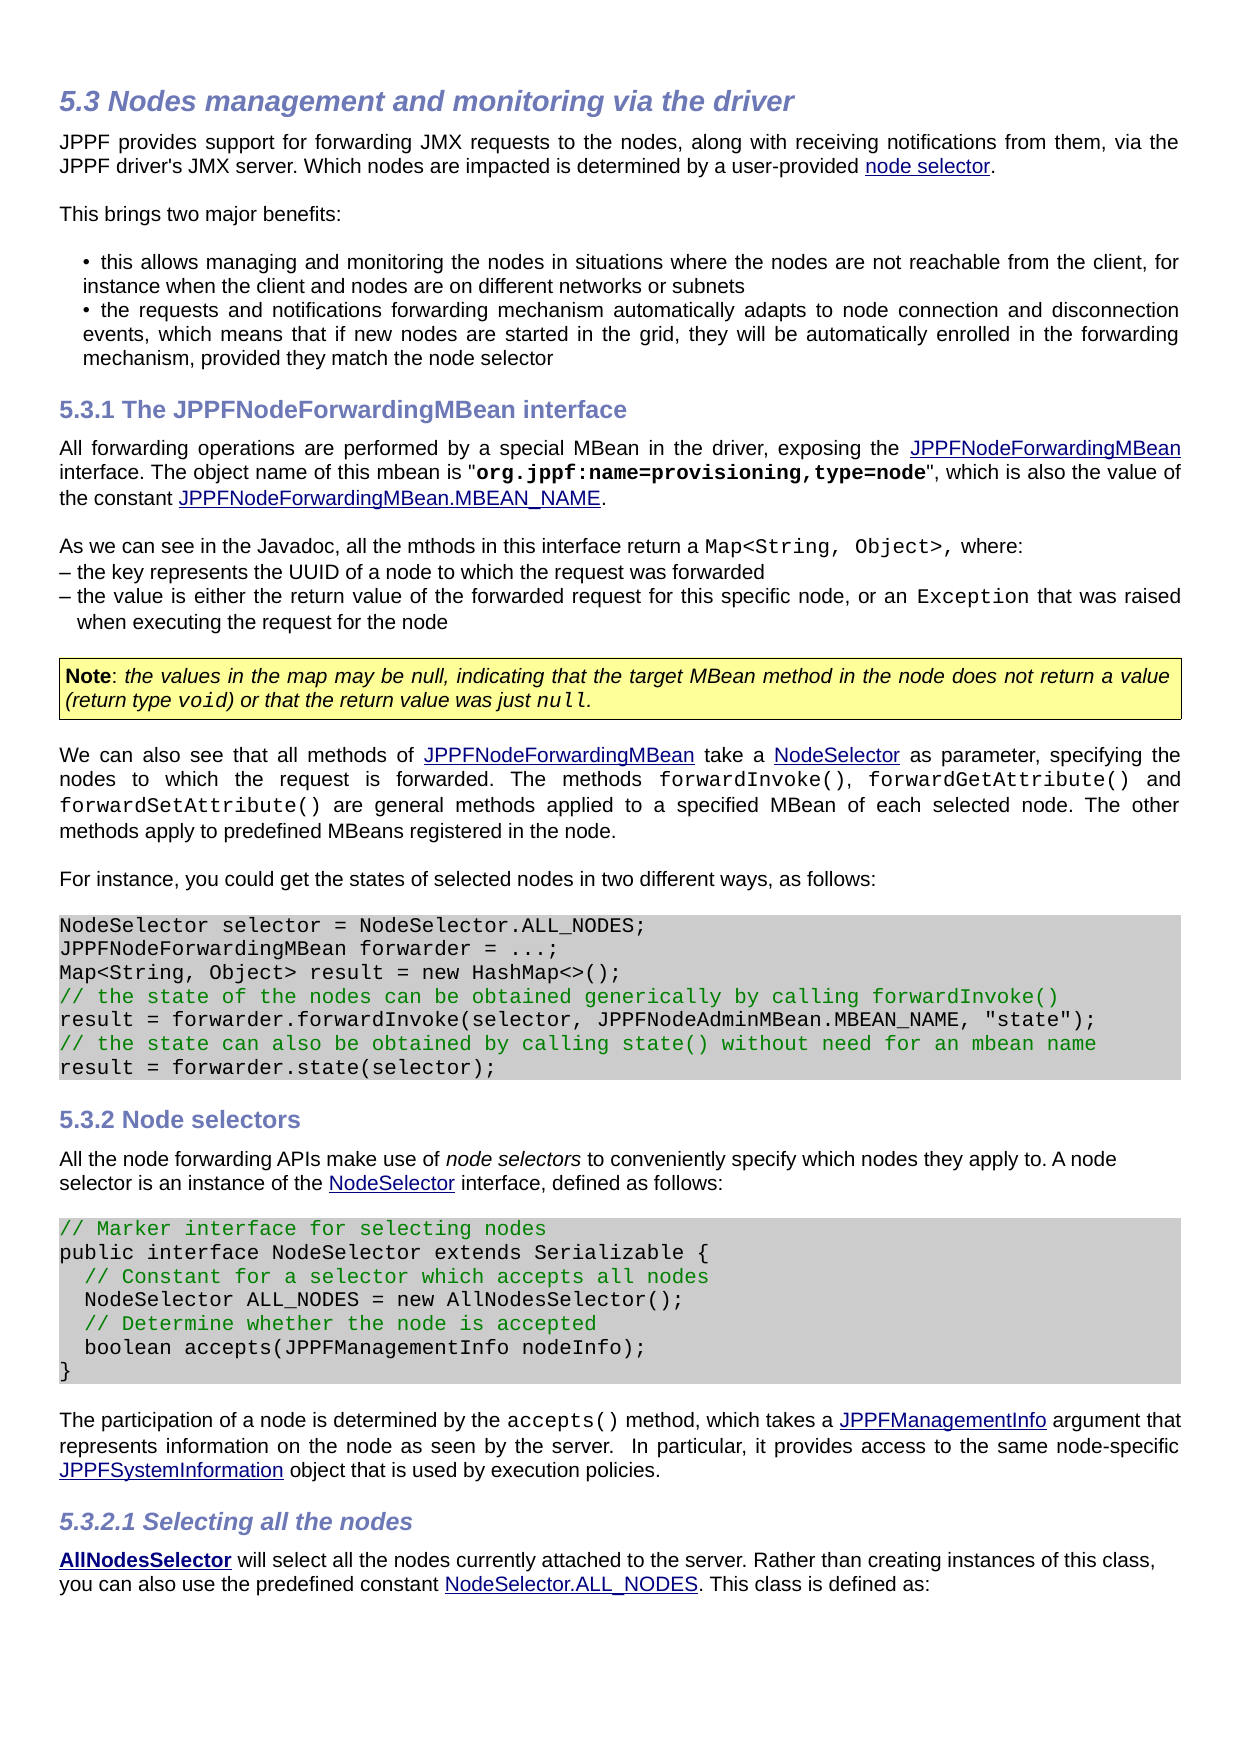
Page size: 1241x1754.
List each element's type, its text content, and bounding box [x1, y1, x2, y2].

text result = forwarder.forwardInvoke(selector, JPPFNodeAdminMBean.MBEAN_NAME, "state"); [59, 1009, 1181, 1033]
subtitle Nodes management and monitoring via the driver [59, 84, 1181, 118]
text Note: the values in the map may be null, indicating that the target MBean method in the node does not return a value (return type void) or that the return value was just null. [60, 659, 1181, 719]
text // Determine whether the node is accepted [59, 1313, 1181, 1337]
list this allows managing and monitoring the nodes in situations where the nodes are not reachable from the client, for instance when the client and nodes are on different networks or subnets [83, 250, 1181, 298]
text // the state of the nodes can be obtained generically by calling forwardInvoke() [59, 986, 1181, 1009]
text // Constant for a selector which accepts all nodes [59, 1266, 1181, 1289]
text This brings two major benefits: [59, 202, 1181, 226]
text All the node forwarding APIs make use of node selectors to conveniently specify which nodes they apply to. A node selector is an instance of the NodeSelector interface, defined as follows: [59, 1147, 1181, 1194]
text The participation of a node is determined by the accepts() method, which takes a JPPFManagementInfo argument that represents information on the node as seen by the server. In particular, it provides access to the same node-specific JPPFSystemInformation object that is used by execution policies. [59, 1408, 1181, 1482]
text public interface NodeSelector extends Serializable { [59, 1242, 1181, 1266]
text JPPFNodeForwardingMBean forwarder = ...; [59, 938, 1181, 962]
subtitle Selecting all the nodes [59, 1507, 1181, 1535]
text Map<String, Object> result = new HashMap<>(); [59, 962, 1181, 986]
list the requests and notifications forwarding mechanism automatically adapts to node connection and disconnection events, which means that if new nodes are started in the grid, they will be automatically enrolled in the forwarding mechanism, provided they match the node selector [83, 298, 1181, 370]
text boolean accepts(JPPFManagementInfo nodeInfo); [59, 1337, 1181, 1360]
text All forwarding operations are performed by a special MBean in the driver, exposing the JPPFNodeForwardingMBean interface. The object name of this mbean is "org.jppf:name=provisioning,type=node", which is also the value of the constant JPPFNodeForwardingMBean.MBEAN_NAME. [59, 436, 1181, 510]
subtitle Node selectors [59, 1105, 1181, 1134]
text NodeSelector ALL_NODES = new AllNodesSelector(); [59, 1289, 1181, 1313]
text } [59, 1360, 1181, 1384]
text NodeSelector selector = NodeSelector.ALL_NODES; [59, 915, 1181, 938]
text JPPF provides support for forwarding JMX requests to the nodes, along with receiving notifications from them, via the JPPF driver's JMX server. Which nodes are impacted is determined by a user-provided node selector. [59, 130, 1181, 178]
text AllNodesSelector will select all the nodes currently attached to the server. Rather than creating instances of this class, you can also use the predefined constant NodeSelector.ALL_NODES. This class is defined as: [59, 1548, 1181, 1596]
text For instance, you could get the states of selected nodes in two different ways, as follows: [59, 867, 1181, 891]
text We can also see that all methods of JPPFNodeForwardingMBean take a NodeSelector as parameter, specifying the nodes to which the request is forwarded. The methods forwardInvoke(), forwardGetAttribute() and forwardSetAttribute() are general methods applied to a specified MBean of each selected node. The other methods apply to predefined MBeans registered in the node. [59, 743, 1181, 843]
text As we can see in the Javadoc, all the mthods in this interface return a Map<String, Object>, where: [59, 534, 1181, 560]
subtitle The JPPFNodeForwardingMBean interface [59, 395, 1181, 424]
text // Marker interface for selecting nodes [59, 1218, 1181, 1242]
list the key represents the UUID of a node to which the request was forwarded [59, 560, 1181, 584]
text // the state can also be obtained by calling state() without need for an mbean name [59, 1033, 1181, 1057]
list the value is either the return value of the forwarded request for this specific node, or an Exception that was raised when executing the request for the node [59, 584, 1181, 633]
text result = forwarder.state(selector); [59, 1057, 1181, 1080]
